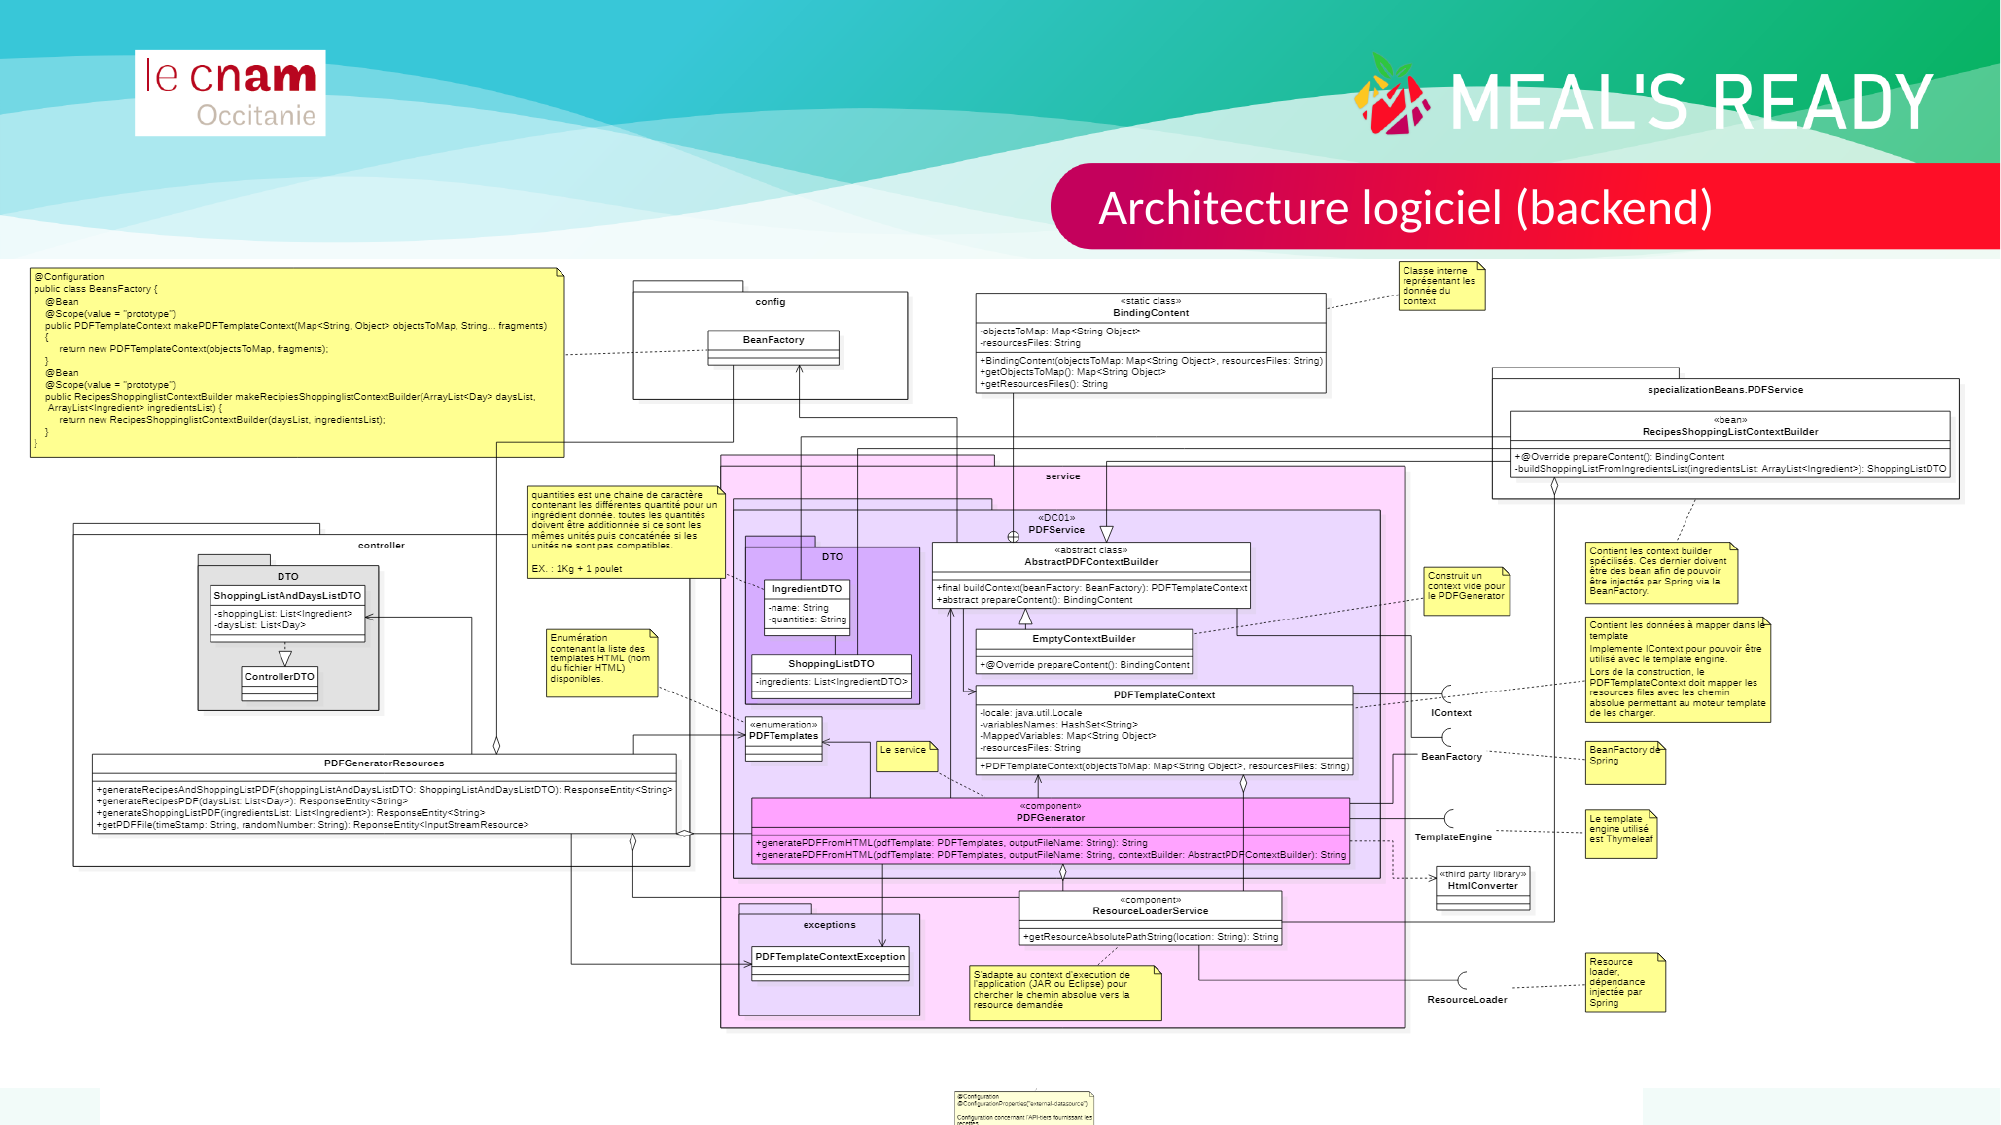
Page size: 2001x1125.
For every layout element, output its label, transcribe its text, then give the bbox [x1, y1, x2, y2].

picture [0, 0, 2000, 1125]
text_box Architecture logiciel (backend) [1083, 173, 2000, 244]
